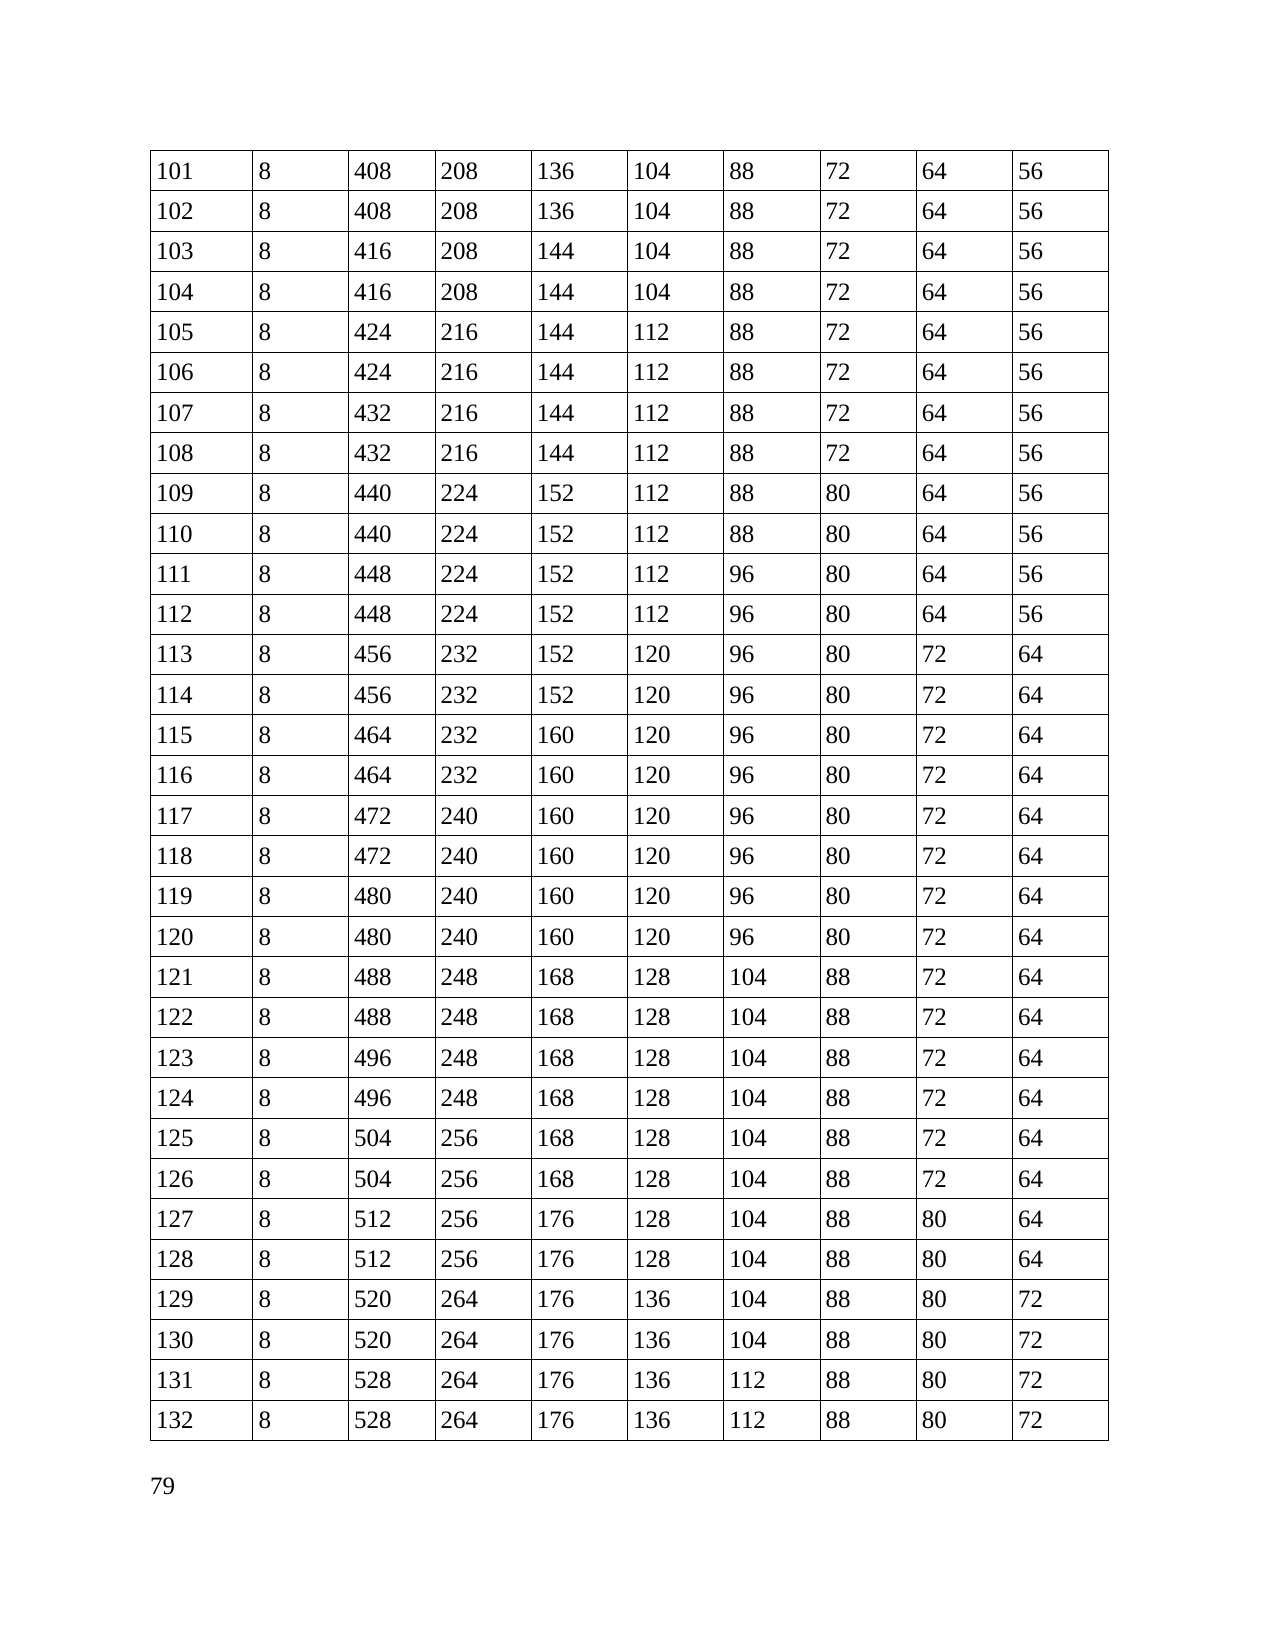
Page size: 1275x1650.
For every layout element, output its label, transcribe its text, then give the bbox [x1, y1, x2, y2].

table_cell 64 [1013, 957, 1108, 997]
table_cell 80 [821, 474, 916, 513]
table_cell 424 [349, 353, 435, 392]
table_cell 64 [1013, 1159, 1108, 1198]
table_cell 104 [724, 1078, 820, 1117]
table_cell 64 [1013, 1078, 1108, 1117]
table_cell 144 [532, 393, 627, 432]
table_cell 520 [349, 1280, 435, 1319]
table_cell 8 [253, 957, 348, 997]
table_cell 232 [436, 715, 531, 755]
table_cell 8 [253, 998, 348, 1037]
table_cell 168 [532, 1038, 627, 1077]
table_cell 72 [821, 433, 916, 472]
table_cell 208 [436, 151, 531, 190]
table_cell 72 [917, 635, 1012, 674]
table_cell 8 [253, 514, 348, 553]
table_cell 432 [349, 433, 435, 472]
table_cell 432 [349, 393, 435, 432]
table_cell 408 [349, 151, 435, 190]
table_cell 8 [253, 433, 348, 472]
table_cell 480 [349, 877, 435, 916]
table_cell 8 [253, 191, 348, 231]
table_cell 72 [917, 957, 1012, 997]
table_cell 88 [821, 1199, 916, 1238]
table_cell 128 [628, 1038, 723, 1077]
table_cell 64 [917, 393, 1012, 432]
table_cell 111 [151, 554, 252, 593]
table_cell 64 [1013, 796, 1108, 835]
table_cell 176 [532, 1401, 627, 1440]
table_cell 128 [628, 1119, 723, 1158]
table_cell 208 [436, 232, 531, 271]
table_cell 88 [821, 1240, 916, 1279]
table_cell 96 [724, 595, 820, 634]
table_cell 88 [724, 151, 820, 190]
table_cell 72 [917, 1078, 1012, 1117]
table_cell 152 [532, 635, 627, 674]
table_cell 240 [436, 917, 531, 956]
table_cell 130 [151, 1320, 252, 1359]
table_cell 127 [151, 1199, 252, 1238]
table_cell 112 [151, 595, 252, 634]
table_cell 104 [724, 1119, 820, 1158]
table_cell 80 [917, 1401, 1012, 1440]
table_cell 448 [349, 554, 435, 593]
table_cell 129 [151, 1280, 252, 1319]
table_cell 120 [628, 917, 723, 956]
table_cell 115 [151, 715, 252, 755]
table_cell 96 [724, 796, 820, 835]
table_cell 248 [436, 1038, 531, 1077]
table_cell 64 [1013, 756, 1108, 795]
table_cell 80 [917, 1199, 1012, 1238]
table_cell 112 [628, 514, 723, 553]
table_cell 88 [821, 1280, 916, 1319]
table_cell 108 [151, 433, 252, 472]
table_cell 117 [151, 796, 252, 835]
table_cell 424 [349, 312, 435, 352]
table_cell 232 [436, 675, 531, 714]
table_cell 120 [628, 877, 723, 916]
table_cell 110 [151, 514, 252, 553]
table_cell 144 [532, 433, 627, 472]
table_cell 168 [532, 998, 627, 1037]
table_cell 152 [532, 514, 627, 553]
table_cell 8 [253, 1159, 348, 1198]
table_cell 80 [821, 715, 916, 755]
table_cell 72 [917, 917, 1012, 956]
table_cell 480 [349, 917, 435, 956]
table_cell 8 [253, 1240, 348, 1279]
table_cell 72 [917, 1038, 1012, 1077]
table_cell 56 [1013, 312, 1108, 352]
table_cell 120 [628, 756, 723, 795]
table_cell 240 [436, 877, 531, 916]
table_cell 8 [253, 877, 348, 916]
table_cell 80 [821, 836, 916, 876]
table_cell 112 [628, 554, 723, 593]
table_cell 125 [151, 1119, 252, 1158]
table_cell 64 [917, 151, 1012, 190]
table_cell 96 [724, 675, 820, 714]
table_cell 119 [151, 877, 252, 916]
table_cell 64 [1013, 675, 1108, 714]
table_cell 104 [724, 1320, 820, 1359]
table_cell 107 [151, 393, 252, 432]
table_cell 160 [532, 756, 627, 795]
table_cell 72 [917, 796, 1012, 835]
table_cell 104 [628, 232, 723, 271]
table_cell 64 [917, 312, 1012, 352]
table_cell 416 [349, 272, 435, 311]
table_cell 64 [1013, 917, 1108, 956]
table_cell 8 [253, 796, 348, 835]
table_cell 80 [917, 1240, 1012, 1279]
table_cell 112 [724, 1360, 820, 1400]
table_cell 144 [532, 353, 627, 392]
table_cell 136 [628, 1280, 723, 1319]
table_cell 72 [1013, 1360, 1108, 1400]
table_cell 176 [532, 1280, 627, 1319]
table_cell 168 [532, 1159, 627, 1198]
table_cell 128 [628, 1199, 723, 1238]
table_cell 120 [628, 715, 723, 755]
table_cell 96 [724, 554, 820, 593]
table_cell 8 [253, 1119, 348, 1158]
table_cell 144 [532, 312, 627, 352]
table_cell 176 [532, 1320, 627, 1359]
table_cell 168 [532, 1078, 627, 1117]
table_cell 56 [1013, 514, 1108, 553]
table_cell 64 [917, 554, 1012, 593]
table_cell 72 [821, 151, 916, 190]
table_cell 105 [151, 312, 252, 352]
table_cell 56 [1013, 393, 1108, 432]
table_cell 248 [436, 998, 531, 1037]
table_cell 8 [253, 353, 348, 392]
table_cell 124 [151, 1078, 252, 1117]
table_cell 456 [349, 675, 435, 714]
table_cell 240 [436, 796, 531, 835]
table_cell 112 [628, 312, 723, 352]
table_cell 128 [628, 957, 723, 997]
table_cell 72 [917, 998, 1012, 1037]
table_cell 504 [349, 1159, 435, 1198]
table_cell 72 [821, 232, 916, 271]
table_cell 120 [628, 635, 723, 674]
table_cell 72 [821, 312, 916, 352]
table_cell 88 [821, 1401, 916, 1440]
table_cell 114 [151, 675, 252, 714]
table_cell 128 [628, 998, 723, 1037]
table_cell 123 [151, 1038, 252, 1077]
table_cell 64 [1013, 635, 1108, 674]
table_cell 512 [349, 1199, 435, 1238]
table_cell 440 [349, 474, 435, 513]
table_cell 416 [349, 232, 435, 271]
table_cell 224 [436, 514, 531, 553]
table_cell 128 [628, 1159, 723, 1198]
table_cell 96 [724, 635, 820, 674]
table_cell 248 [436, 957, 531, 997]
table_cell 72 [917, 756, 1012, 795]
table_cell 256 [436, 1240, 531, 1279]
table_cell 80 [821, 554, 916, 593]
table_cell 64 [1013, 877, 1108, 916]
table_cell 72 [917, 715, 1012, 755]
table_cell 256 [436, 1159, 531, 1198]
table_cell 264 [436, 1401, 531, 1440]
table_cell 8 [253, 1360, 348, 1400]
table_cell 8 [253, 715, 348, 755]
table_cell 88 [821, 957, 916, 997]
table_cell 104 [724, 998, 820, 1037]
table_cell 72 [821, 393, 916, 432]
table_cell 120 [151, 917, 252, 956]
table_cell 72 [917, 675, 1012, 714]
table_cell 88 [724, 433, 820, 472]
table_cell 136 [628, 1360, 723, 1400]
table_cell 176 [532, 1360, 627, 1400]
table_cell 88 [821, 1078, 916, 1117]
table_cell 64 [1013, 998, 1108, 1037]
table_cell 88 [821, 1320, 916, 1359]
table_cell 120 [628, 675, 723, 714]
table_cell 160 [532, 877, 627, 916]
table_cell 112 [628, 353, 723, 392]
table_cell 232 [436, 635, 531, 674]
table_cell 56 [1013, 151, 1108, 190]
table_cell 504 [349, 1119, 435, 1158]
table_cell 520 [349, 1320, 435, 1359]
table_cell 88 [821, 1119, 916, 1158]
table_cell 472 [349, 796, 435, 835]
table_cell 456 [349, 635, 435, 674]
table_cell 88 [724, 353, 820, 392]
table_cell 104 [151, 272, 252, 311]
table_cell 56 [1013, 554, 1108, 593]
table_cell 56 [1013, 433, 1108, 472]
table_cell 128 [628, 1240, 723, 1279]
table_cell 208 [436, 191, 531, 231]
table_cell 72 [821, 191, 916, 231]
table_cell 160 [532, 796, 627, 835]
table_cell 104 [628, 191, 723, 231]
table_cell 64 [1013, 1038, 1108, 1077]
table_cell 112 [628, 393, 723, 432]
table_cell 136 [628, 1320, 723, 1359]
table_cell 56 [1013, 191, 1108, 231]
table_cell 8 [253, 635, 348, 674]
table_cell 8 [253, 151, 348, 190]
table_cell 88 [724, 272, 820, 311]
table_cell 64 [917, 191, 1012, 231]
table_cell 88 [724, 191, 820, 231]
table_cell 496 [349, 1038, 435, 1077]
table_cell 80 [917, 1280, 1012, 1319]
table_cell 56 [1013, 353, 1108, 392]
table_cell 496 [349, 1078, 435, 1117]
table_cell 8 [253, 1038, 348, 1077]
table_cell 8 [253, 1078, 348, 1117]
table_cell 8 [253, 1199, 348, 1238]
table_cell 131 [151, 1360, 252, 1400]
table_cell 168 [532, 957, 627, 997]
table_cell 176 [532, 1240, 627, 1279]
table_cell 126 [151, 1159, 252, 1198]
table_cell 96 [724, 917, 820, 956]
table_cell 72 [917, 1159, 1012, 1198]
table_cell 88 [724, 474, 820, 513]
table_cell 216 [436, 433, 531, 472]
table_cell 106 [151, 353, 252, 392]
table_cell 88 [821, 1360, 916, 1400]
table_cell 8 [253, 474, 348, 513]
table_cell 528 [349, 1401, 435, 1440]
table_cell 109 [151, 474, 252, 513]
table_cell 64 [917, 514, 1012, 553]
table_cell 256 [436, 1199, 531, 1238]
table_cell 144 [532, 272, 627, 311]
table_cell 240 [436, 836, 531, 876]
table_cell 472 [349, 836, 435, 876]
table_cell 112 [628, 474, 723, 513]
table_cell 64 [1013, 1199, 1108, 1238]
table_cell 112 [724, 1401, 820, 1440]
table_cell 96 [724, 836, 820, 876]
table_cell 8 [253, 554, 348, 593]
table_cell 528 [349, 1360, 435, 1400]
table_cell 88 [724, 514, 820, 553]
table_cell 80 [917, 1320, 1012, 1359]
table_cell 128 [628, 1078, 723, 1117]
table_cell 224 [436, 554, 531, 593]
table_cell 72 [1013, 1320, 1108, 1359]
table_cell 176 [532, 1199, 627, 1238]
table_cell 8 [253, 1320, 348, 1359]
table_cell 136 [628, 1401, 723, 1440]
table_cell 72 [1013, 1280, 1108, 1319]
table_cell 96 [724, 877, 820, 916]
table_cell 104 [724, 1038, 820, 1077]
table_cell 64 [917, 353, 1012, 392]
table_cell 88 [821, 998, 916, 1037]
table_cell 104 [628, 151, 723, 190]
table_cell 88 [724, 232, 820, 271]
table_cell 256 [436, 1119, 531, 1158]
table_cell 56 [1013, 595, 1108, 634]
table_cell 122 [151, 998, 252, 1037]
table_cell 8 [253, 756, 348, 795]
table_cell 80 [821, 675, 916, 714]
table_cell 56 [1013, 272, 1108, 311]
table_cell 116 [151, 756, 252, 795]
table_cell 488 [349, 998, 435, 1037]
table_cell 8 [253, 393, 348, 432]
table_cell 440 [349, 514, 435, 553]
table_cell 64 [917, 595, 1012, 634]
table_cell 113 [151, 635, 252, 674]
table_cell 88 [724, 312, 820, 352]
table_cell 160 [532, 836, 627, 876]
table_cell 64 [917, 232, 1012, 271]
table_cell 64 [917, 272, 1012, 311]
table_cell 80 [821, 917, 916, 956]
table_cell 264 [436, 1320, 531, 1359]
table_cell 144 [532, 232, 627, 271]
table_cell 8 [253, 1280, 348, 1319]
table_cell 102 [151, 191, 252, 231]
table_cell 224 [436, 595, 531, 634]
table_cell 72 [821, 353, 916, 392]
table_cell 103 [151, 232, 252, 271]
table_cell 160 [532, 715, 627, 755]
table_cell 96 [724, 756, 820, 795]
table_cell 88 [821, 1159, 916, 1198]
table_cell 80 [821, 514, 916, 553]
table_cell 80 [821, 756, 916, 795]
table_cell 448 [349, 595, 435, 634]
table_cell 264 [436, 1360, 531, 1400]
table_cell 224 [436, 474, 531, 513]
table_cell 216 [436, 312, 531, 352]
table_cell 64 [917, 474, 1012, 513]
table_cell 8 [253, 595, 348, 634]
table_cell 8 [253, 675, 348, 714]
table_cell 80 [821, 877, 916, 916]
table_cell 104 [724, 1240, 820, 1279]
table_cell 72 [1013, 1401, 1108, 1440]
table_cell 72 [917, 836, 1012, 876]
table_cell 488 [349, 957, 435, 997]
table_cell 408 [349, 191, 435, 231]
table_cell 64 [1013, 1240, 1108, 1279]
table_cell 56 [1013, 232, 1108, 271]
table_cell 264 [436, 1280, 531, 1319]
table_cell 512 [349, 1240, 435, 1279]
table_cell 216 [436, 353, 531, 392]
table_cell 56 [1013, 474, 1108, 513]
table_cell 121 [151, 957, 252, 997]
table_cell 64 [917, 433, 1012, 472]
table_cell 104 [628, 272, 723, 311]
table_cell 112 [628, 433, 723, 472]
table_cell 248 [436, 1078, 531, 1117]
table_cell 64 [1013, 1119, 1108, 1158]
table_cell 8 [253, 917, 348, 956]
table_cell 208 [436, 272, 531, 311]
table_cell 80 [821, 796, 916, 835]
table_cell 464 [349, 715, 435, 755]
table_cell 152 [532, 675, 627, 714]
table_cell 8 [253, 312, 348, 352]
table_cell 72 [821, 272, 916, 311]
table_cell 96 [724, 715, 820, 755]
table_cell 64 [1013, 715, 1108, 755]
table_cell 8 [253, 272, 348, 311]
table_cell 160 [532, 917, 627, 956]
table_cell 120 [628, 796, 723, 835]
table_cell 136 [532, 151, 627, 190]
table_cell 80 [821, 595, 916, 634]
table_cell 80 [917, 1360, 1012, 1400]
table_cell 8 [253, 1401, 348, 1440]
table_cell 128 [151, 1240, 252, 1279]
table_cell 104 [724, 1199, 820, 1238]
table_cell 104 [724, 1159, 820, 1198]
table_cell 168 [532, 1119, 627, 1158]
table_cell 101 [151, 151, 252, 190]
table_cell 104 [724, 957, 820, 997]
table_cell 80 [821, 635, 916, 674]
table_cell 232 [436, 756, 531, 795]
table_cell 132 [151, 1401, 252, 1440]
table_cell 8 [253, 836, 348, 876]
table_cell 72 [917, 877, 1012, 916]
table_cell 216 [436, 393, 531, 432]
table_cell 120 [628, 836, 723, 876]
table_cell 104 [724, 1280, 820, 1319]
table_cell 152 [532, 554, 627, 593]
table_cell 8 [253, 232, 348, 271]
table_cell 112 [628, 595, 723, 634]
table_cell 72 [917, 1119, 1012, 1158]
table_cell 152 [532, 595, 627, 634]
table_cell 152 [532, 474, 627, 513]
table_cell 464 [349, 756, 435, 795]
table_cell 64 [1013, 836, 1108, 876]
table_cell 118 [151, 836, 252, 876]
table_cell 136 [532, 191, 627, 231]
table_cell 88 [821, 1038, 916, 1077]
table_cell 88 [724, 393, 820, 432]
